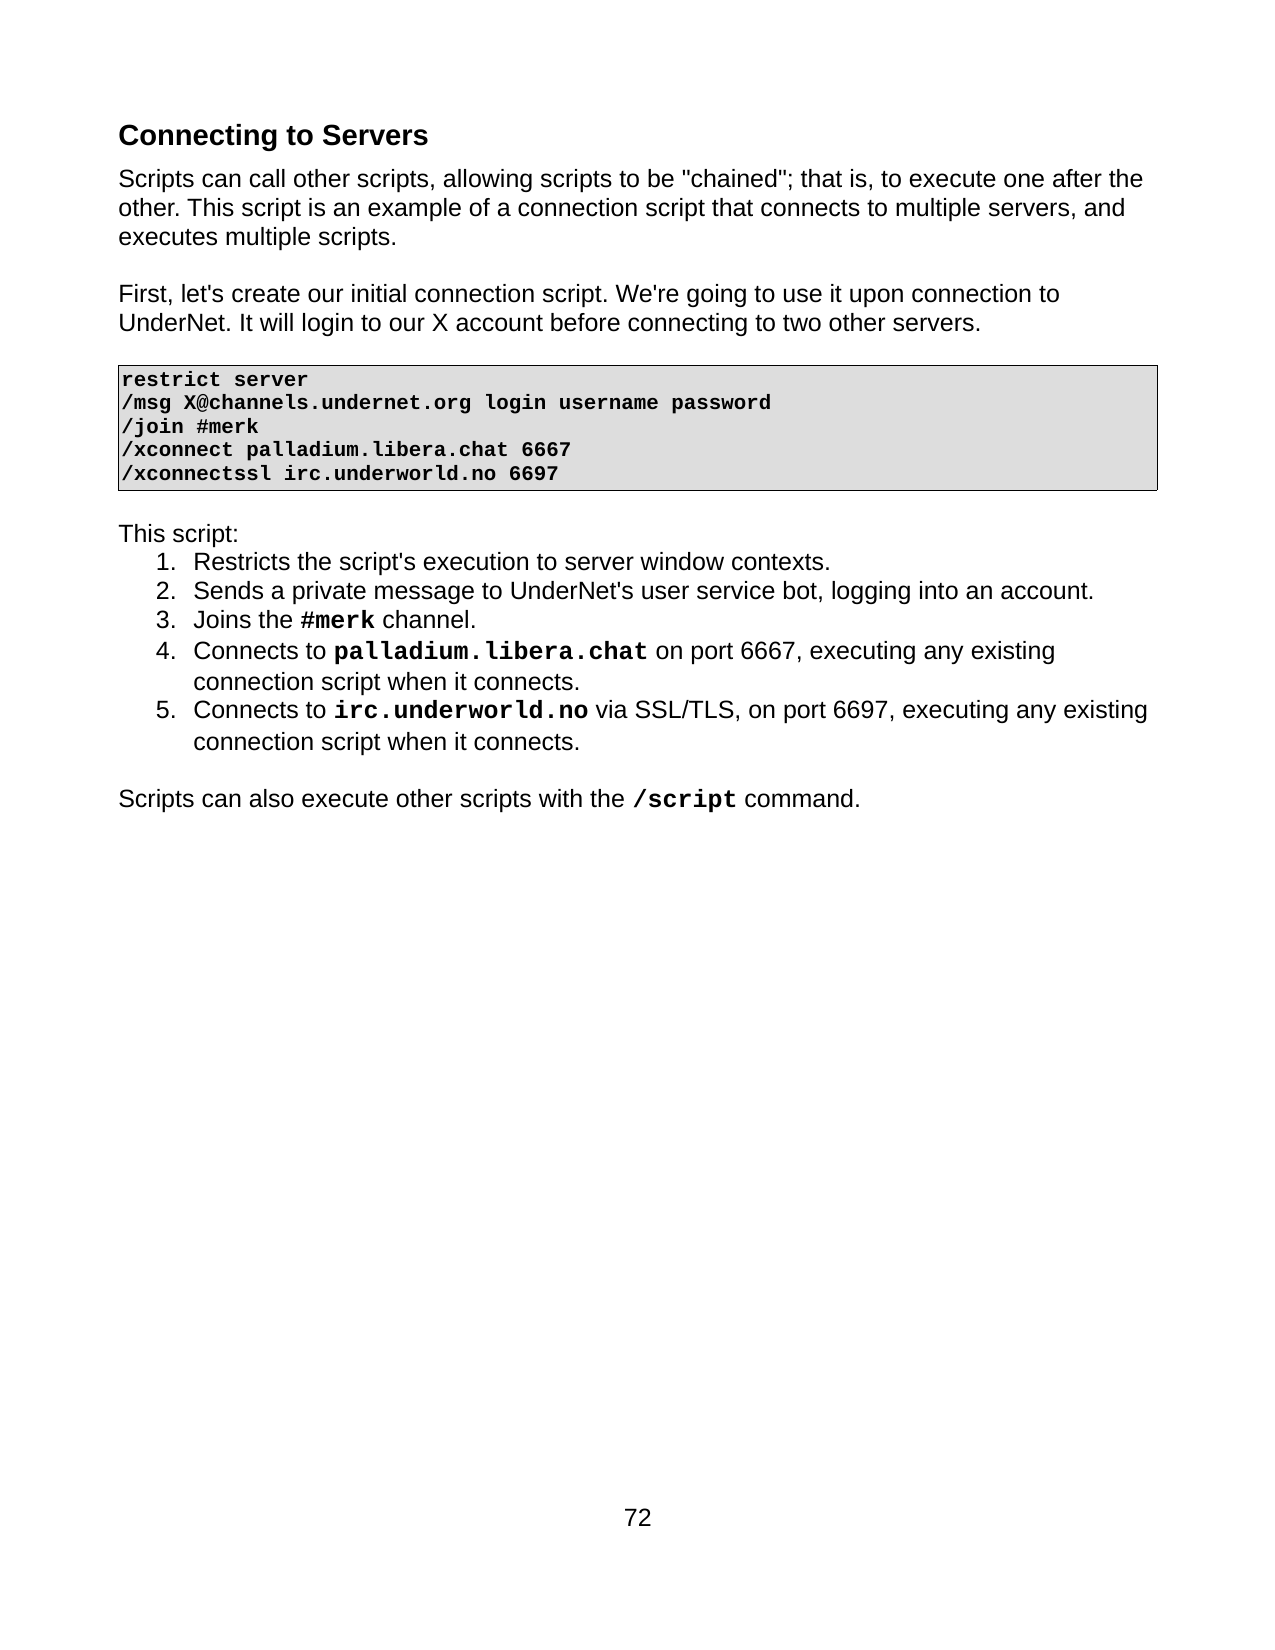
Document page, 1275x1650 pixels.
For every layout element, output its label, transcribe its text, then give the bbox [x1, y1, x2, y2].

list Connects to palladium.libera.chat on port 6667, executing any existing connection script when it connects. [156, 636, 1157, 696]
list Sends a private message to UnderNet's user service bot, logging into an account. [156, 576, 1157, 605]
list Connects to irc.underworld.no via SSL/TLS, on port 6697, executing any existing connection script when it connects. [156, 696, 1157, 755]
text Scripts can call other scripts, allowing scripts to be "chained"; that is, to execute one after the other. This script is an example of a connection script that connects to multiple servers, and executes multiple scripts. [118, 164, 1157, 250]
table_header restrict server /msg X@channels.undernet.org login username password /join #merk /xconnect palladium.libera.chat 6667 /xconnectssl irc.underworld.no 6697 [119, 366, 1157, 490]
text Scripts can also execute other scripts with the /script command. [118, 784, 1157, 815]
subtitle Connecting to Servers [118, 118, 1157, 152]
text First, let's create our initial connection script. We're going to use it upon connection to UnderNet. It will login to our X account before connecting to two other servers. [118, 279, 1157, 337]
text This script: [118, 519, 1157, 547]
list Joins the #merk channel. [156, 605, 1157, 636]
list Restricts the script's execution to server window contexts. [156, 547, 1157, 576]
